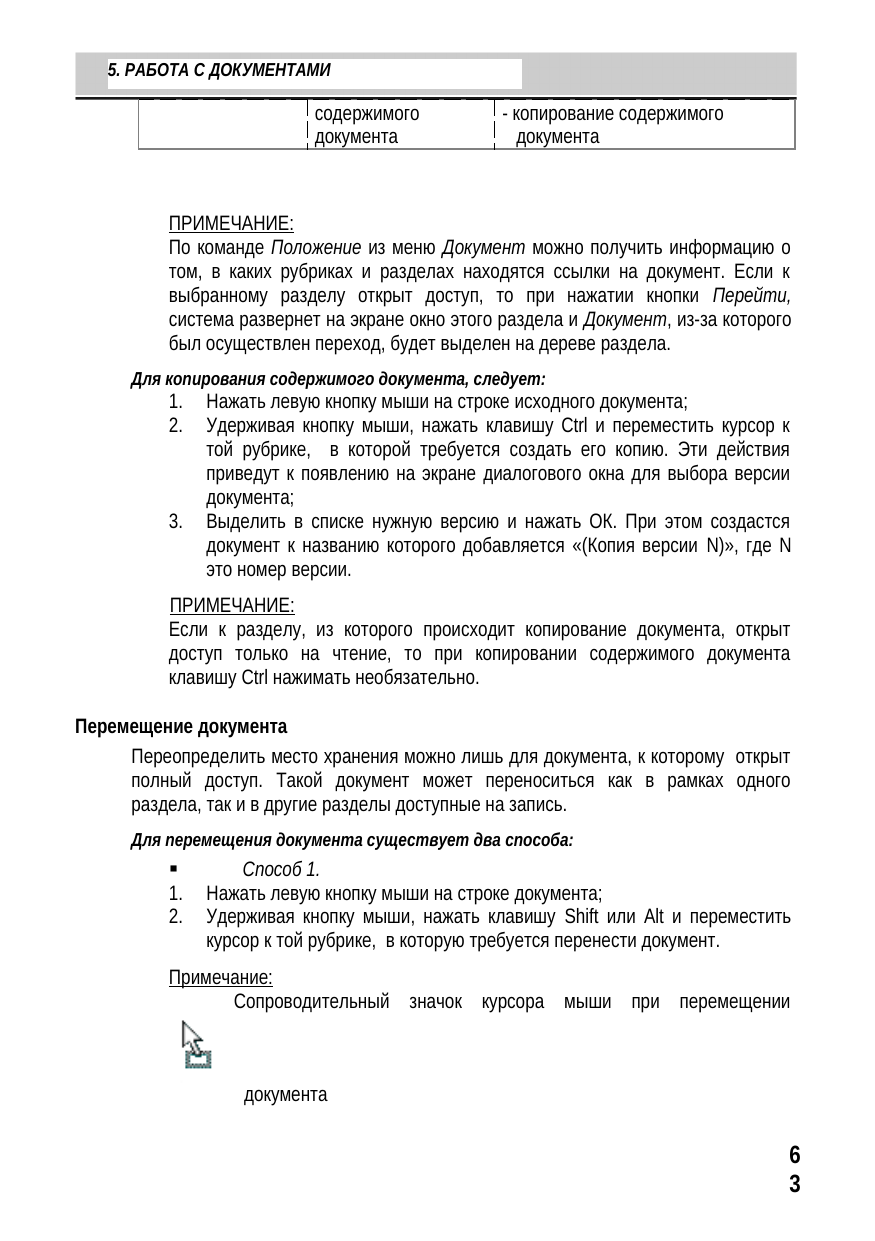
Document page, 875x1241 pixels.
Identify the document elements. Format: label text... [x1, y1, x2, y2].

text Сопроводительный значок курсора мыши при перемещении документа [169, 989, 791, 1106]
table_cell - копирование содержимого документа [495, 100, 794, 148]
text Примечание: [169, 211, 791, 235]
list Выделить в списке нужную версию и нажать ОК. При этом создастся документ к названию которого добавляется «(Копия версии N)», где N это номер версии. [169, 509, 791, 581]
list Нажать левую кнопку мыши на строке исходного документа; [169, 389, 791, 413]
text Переопределить место хранения можно лишь для документа, к которому открыт полный доступ. Такой документ может переноситься как в рамках одного раздела, так и в другие разделы доступные на запись. [131, 744, 791, 816]
text Примечание: [169, 593, 791, 617]
list Нажать левую кнопку мыши на строке документа; [169, 881, 791, 904]
list Удерживая кнопку мыши, нажать клавишу Ctrl и переместить курсор к той рубрике, в которой требуется создать его копию. Эти действия приведут к появлению на экране диалогового окна для выбора версии документа; [169, 413, 791, 509]
list Способ 1. [169, 857, 791, 881]
text Для перемещения документа существует два способа: [131, 829, 791, 850]
text Если к разделу, из которого происходит копирование документа, открыт доступ только на чтение, то при копировании содержимого документа клавишу Ctrl нажимать необязательно. [169, 617, 791, 689]
table_cell [139, 100, 307, 148]
subtitle Перемещение документа [75, 714, 791, 738]
table_cell содержимого документа [307, 100, 495, 148]
text Примечание: [169, 965, 791, 989]
text Для копирования содержимого документа, следует: [131, 368, 791, 389]
list Удерживая кнопку мыши, нажать клавишу Shift или Alt и переместить курсор к той рубрике, в которую требуется перенести документ. [169, 904, 791, 952]
text По команде Положение из меню Документ можно получить информацию о том, в каких рубриках и разделах находятся ссылки на документ. Если к выбранному разделу открыт доступ, то при нажатии кнопки Перейти, система развернет на экране окно этого раздела и Документ, из-за которого был осуществлен переход, будет выделен на дереве раздела. [169, 235, 791, 355]
